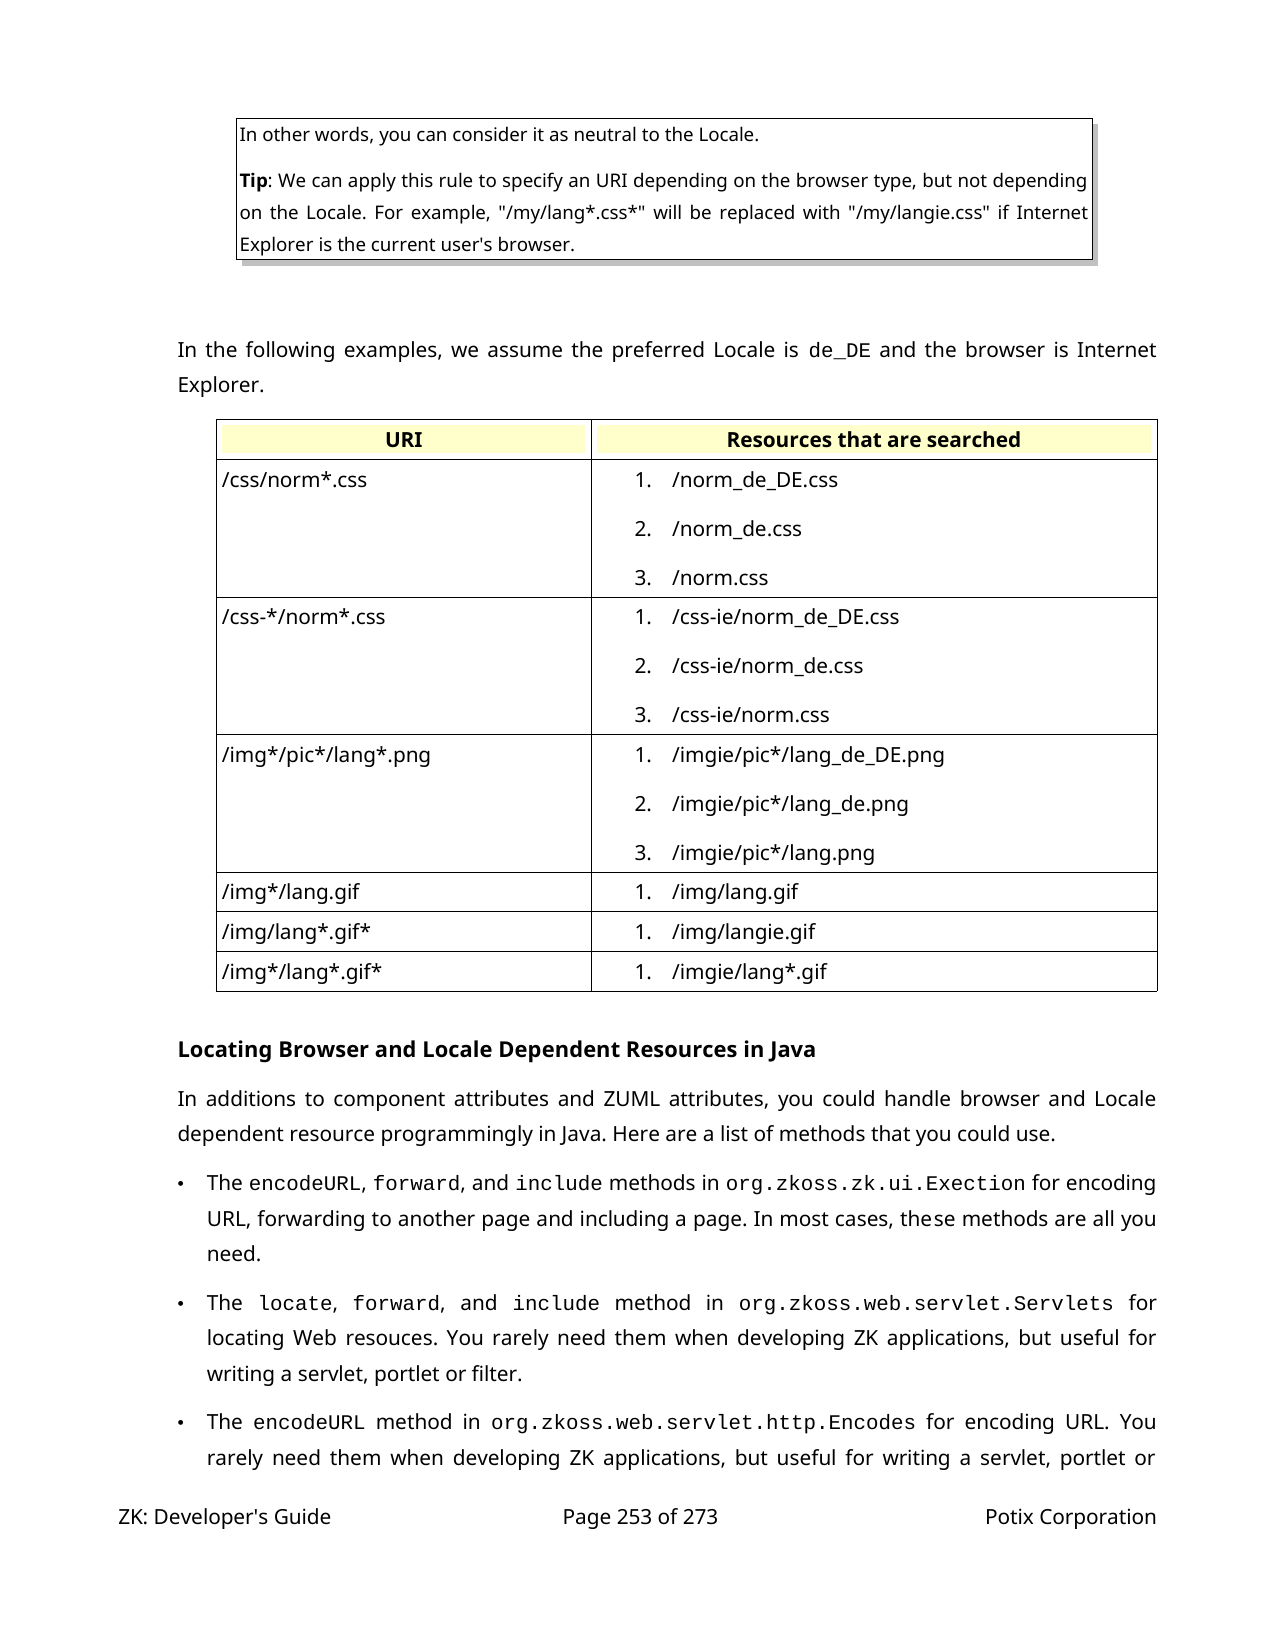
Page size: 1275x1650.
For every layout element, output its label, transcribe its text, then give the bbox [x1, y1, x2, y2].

list The encodeURL, forward, and include methods in org.zkoss.zk.ui.Exection for encoding URL, forwarding to another page and including a page. In most cases, these methods are all you need. [177, 1168, 1157, 1267]
table_header Resources that are searched [592, 420, 1157, 459]
text In the following examples, we assume the preferred Locale is de_DE and the browser is Internet Explorer. [177, 335, 1157, 399]
table_cell /img*/pic*/lang*.png [217, 735, 591, 872]
list The locate, forward, and include method in org.zkoss.web.servlet.Servlets for locating Web resouces. You rarely need them when developing ZK applications, but useful for writing a servlet, portlet or filter. [177, 1288, 1157, 1387]
table_cell /img/lang*.gif* [217, 912, 591, 951]
table_cell /img/lang.gif [592, 873, 1157, 911]
table_cell /css-*/norm*.css [217, 598, 591, 734]
list The encodeURL method in org.zkoss.web.servlet.http.Encodes for encoding URL. You rarely need them when developing ZK applications, but useful for writing a servlet, portlet or [177, 1407, 1157, 1471]
text In other words, you can consider it as neutral to the Locale. [237, 119, 1092, 147]
text Tip: We can apply this rule to specify an URI depending on the browser type, but not depending on the Locale. For example, "/my/lang*.css*" will be replaced with "/my/langie.css" if Internet Explorer is the current user's browser. [237, 164, 1092, 259]
table_header URI [217, 420, 591, 459]
table_cell /css-ie/norm_de_DE.css /css-ie/norm_de.css /css-ie/norm.css [592, 598, 1157, 734]
subtitle Locating Browser and Locale Dependent Resources in Java [177, 1034, 1157, 1064]
table_cell /imgie/lang*.gif [592, 952, 1157, 991]
text In additions to component attributes and ZUML attributes, you could handle browser and Locale dependent resource programmingly in Java. Here are a list of methods that you could use. [177, 1084, 1157, 1148]
table_cell /img*/lang*.gif* [217, 952, 591, 991]
table_cell /imgie/pic*/lang_de_DE.png /imgie/pic*/lang_de.png /imgie/pic*/lang.png [592, 735, 1157, 872]
table_cell /img*/lang.gif [217, 873, 591, 911]
table_cell /css/norm*.css [217, 460, 591, 597]
table_cell /img/langie.gif [592, 912, 1157, 951]
table_cell /norm_de_DE.css /norm_de.css /norm.css [592, 460, 1157, 597]
